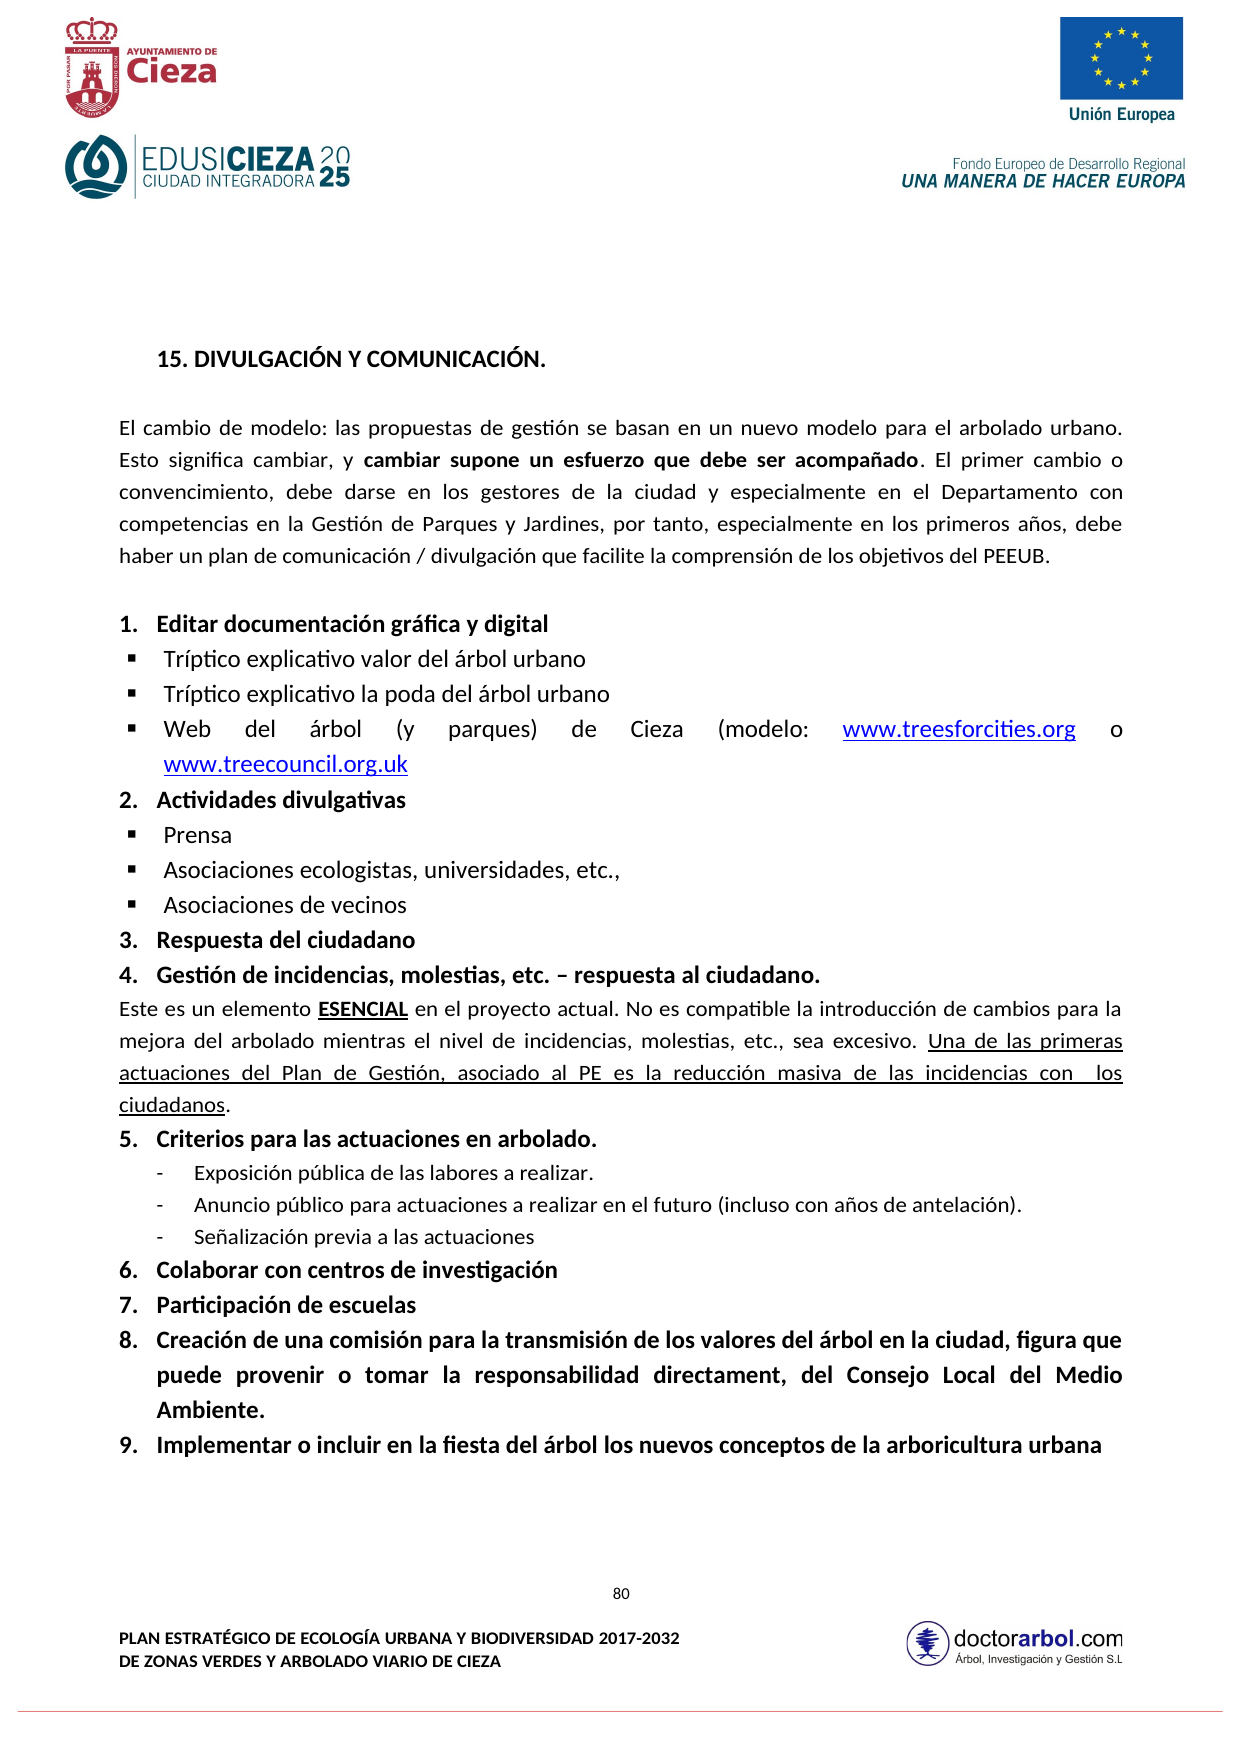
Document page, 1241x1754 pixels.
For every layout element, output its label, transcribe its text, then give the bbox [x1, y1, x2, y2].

list Implementar o incluir en la fiesta del árbol los nuevos conceptos de la arboricultura urbana [119, 1429, 1182, 1460]
list Anuncio público para actuaciones a realizar en el futuro (incluso con años de antelación). [156, 1191, 1182, 1218]
text El cambio de modelo: las propuestas de gestión se basan en un nuevo modelo para el arbolado urbano. Esto significa cambiar, y cambiar supone un esfuerzo que debe ser acompañado. El primer cambio o convencimiento, debe darse en los gestores de la ciudad y especialmente en el Departamento con competencias en la Gestión de Parques y Jardines, por tanto, especialmente en los primeros años, debe haber un plan de comunicación / divulgación que facilite la comprensión de los objetivos del PEEUB. [119, 414, 1123, 568]
subtitle Colaborar con centros de investigación [119, 1254, 1182, 1284]
list Tríptico explicativo valor del árbol urbano [126, 643, 1182, 674]
text Este es un elemento ESENCIAL en el proyecto actual. No es compatible la introducción de cambios para la mejora del arbolado mientras el nivel de incidencias, molestias, etc., sea excesivo. Una de las primeras actuaciones del Plan de Gestión, asociado al PE es la reducción masiva de las incidencias con los [119, 995, 1123, 1082]
text PLAN ESTRATÉGICO DE ECOLOGÍA URBANA Y BIODIVERSIDAD 2017-2032 DE ZONAS VERDES Y ARBOLADO VIARIO DE CIEZA [119, 1627, 699, 1672]
subtitle Actividades divulgativas [119, 784, 1182, 814]
subtitle DIVULGACIÓN Y COMUNICACIÓN. [156, 343, 1182, 374]
list Gestión de incidencias, molestias, etc. – respuesta al ciudadano. [119, 959, 1182, 989]
text 80 [142, 1579, 1100, 1603]
picture [17, 17, 1223, 1712]
subtitle Respuesta del ciudadano [119, 924, 1182, 954]
list Exposición pública de las labores a realizar. [156, 1159, 1182, 1185]
list Asociaciones de vecinos [126, 889, 1182, 919]
list Señalización previa a las actuaciones [156, 1223, 1182, 1250]
subtitle Creación de una comisión para la transmisión de los valores del árbol en la ciudad, figura que puede provenir o tomar la responsabilidad directament, del Consejo Local del Medio Ambiente. [119, 1324, 1123, 1425]
list Prensa [126, 819, 1182, 849]
subtitle Editar documentación gráfica y digital [119, 608, 1182, 639]
list Asociaciones ecologistas, universidades, etc., [126, 854, 1182, 884]
text ciudadanos. [119, 1084, 1123, 1118]
list Participación de escuelas [119, 1289, 1182, 1319]
list Tríptico explicativo la poda del árbol urbano [126, 678, 1182, 709]
subtitle Criterios para las actuaciones en arbolado. [119, 1123, 1182, 1153]
list Web del árbol (y parques) de Cieza (modelo: www.treesforcities.org o www.treecouncil.org.uk [126, 713, 1123, 779]
